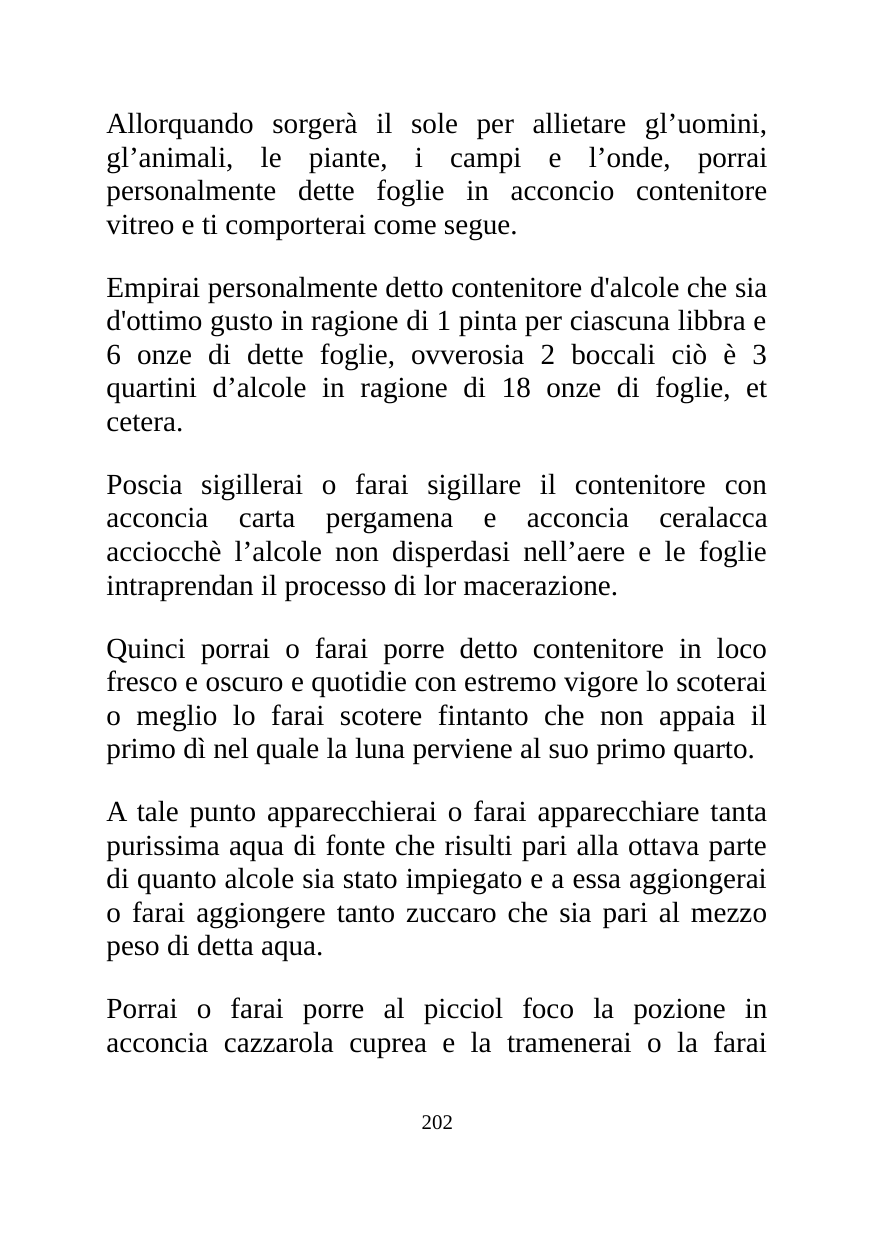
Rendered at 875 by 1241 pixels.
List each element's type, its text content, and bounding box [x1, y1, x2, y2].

text Poscia sigillerai o farai sigillare il contenitore con acconcia carta pergamena e acconcia ceralacca acciocchè l’alcole non disperdasi nell’aere e le foglie intraprendan il processo di lor macerazione. [106, 467, 768, 601]
text Quinci porrai o farai porre detto contenitore in loco fresco e oscuro e quotidie con estremo vigore lo scoterai o meglio lo farai scotere fintanto che non appaia il primo dì nel quale la luna perviene al suo primo quarto. [106, 631, 768, 765]
text Empirai personalmente detto contenitore d'alcole che sia d'ottimo gusto in ragione di 1 pinta per ciascuna libbra e 6 onze di dette foglie, ovverosia 2 boccali ciò è 3 quartini d’alcole in ragione di 18 onze di foglie, et cetera. [106, 270, 768, 438]
text A tale punto apparecchierai o farai apparecchiare tanta purissima aqua di fonte che risulti pari alla ottava parte di quanto alcole sia stato impiegato e a essa aggiongerai o farai aggiongere tanto zuccaro che sia pari al mezzo peso di detta aqua. [106, 794, 768, 962]
text Porrai o farai porre al picciol foco la pozione in acconcia cazzarola cuprea e la tramenerai o la farai [106, 992, 768, 1059]
text Allorquando sorgerà il sole per allietare gl’uomini, gl’animali, le piante, i campi e l’onde, porrai personalmente dette foglie in acconcio contenitore vitreo e ti comporterai come segue. [106, 106, 768, 240]
